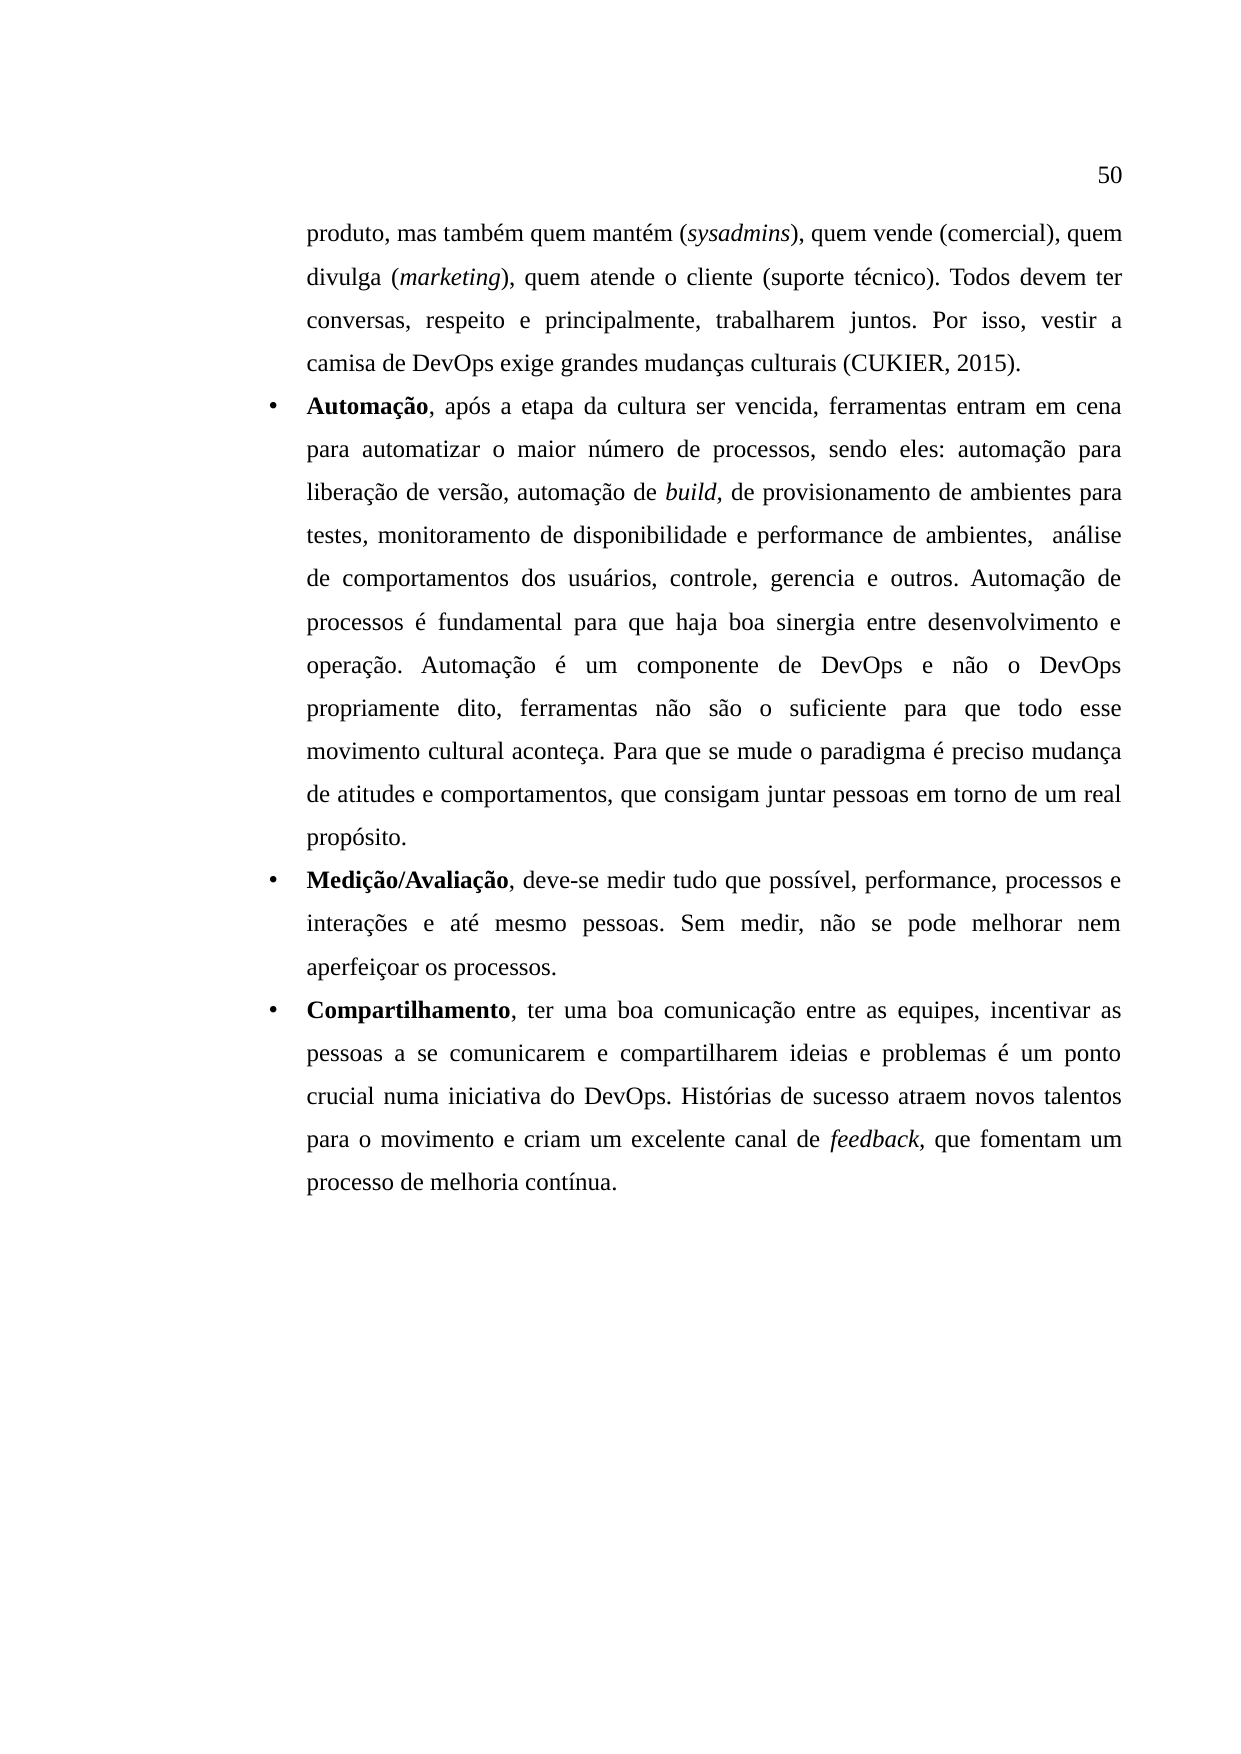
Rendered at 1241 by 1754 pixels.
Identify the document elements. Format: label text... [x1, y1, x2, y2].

list Compartilhamento, ter uma boa comunicação entre as equipes, incentivar as pessoas a se comunicarem e compartilharem ideias e problemas é um ponto crucial numa iniciativa do DevOps. Histórias de sucesso atraem novos talentos para o movimento e criam um excelente canal de feedback, que fomentam um processo de melhoria contínua. [269, 995, 1122, 1196]
list Automação, após a etapa da cultura ser vencida, ferramentas entram em cena para automatizar o maior número de processos, sendo eles: automação para liberação de versão, automação de build, de provisionamento de ambientes para testes, monitoramento de disponibilidade e performance de ambientes, análise de comportamentos dos usuários, controle, gerencia e outros. Automação de processos é fundamental para que haja boa sinergia entre desenvolvimento e operação. Automação é um componente de DevOps e não o DevOps propriamente dito, ferramentas não são o suficiente para que todo esse movimento cultural aconteça. Para que se mude o paradigma é preciso mudança de atitudes e comportamentos, que consigam juntar pessoas em torno de um real propósito. [269, 391, 1122, 851]
list Medição/Avaliação, deve-se medir tudo que possível, performance, processos e interações e até mesmo pessoas. Sem medir, não se pode melhorar nem aperfeiçoar os processos. [269, 865, 1122, 980]
list produto, mas também quem mantém (sysadmins), quem vende (comercial), quem divulga (marketing), quem atende o cliente (suporte técnico). Todos devem ter conversas, respeito e principalmente, trabalharem juntos. Por isso, vestir a camisa de DevOps exige grandes mudanças culturais (CUKIER, 2015). [269, 218, 1122, 377]
